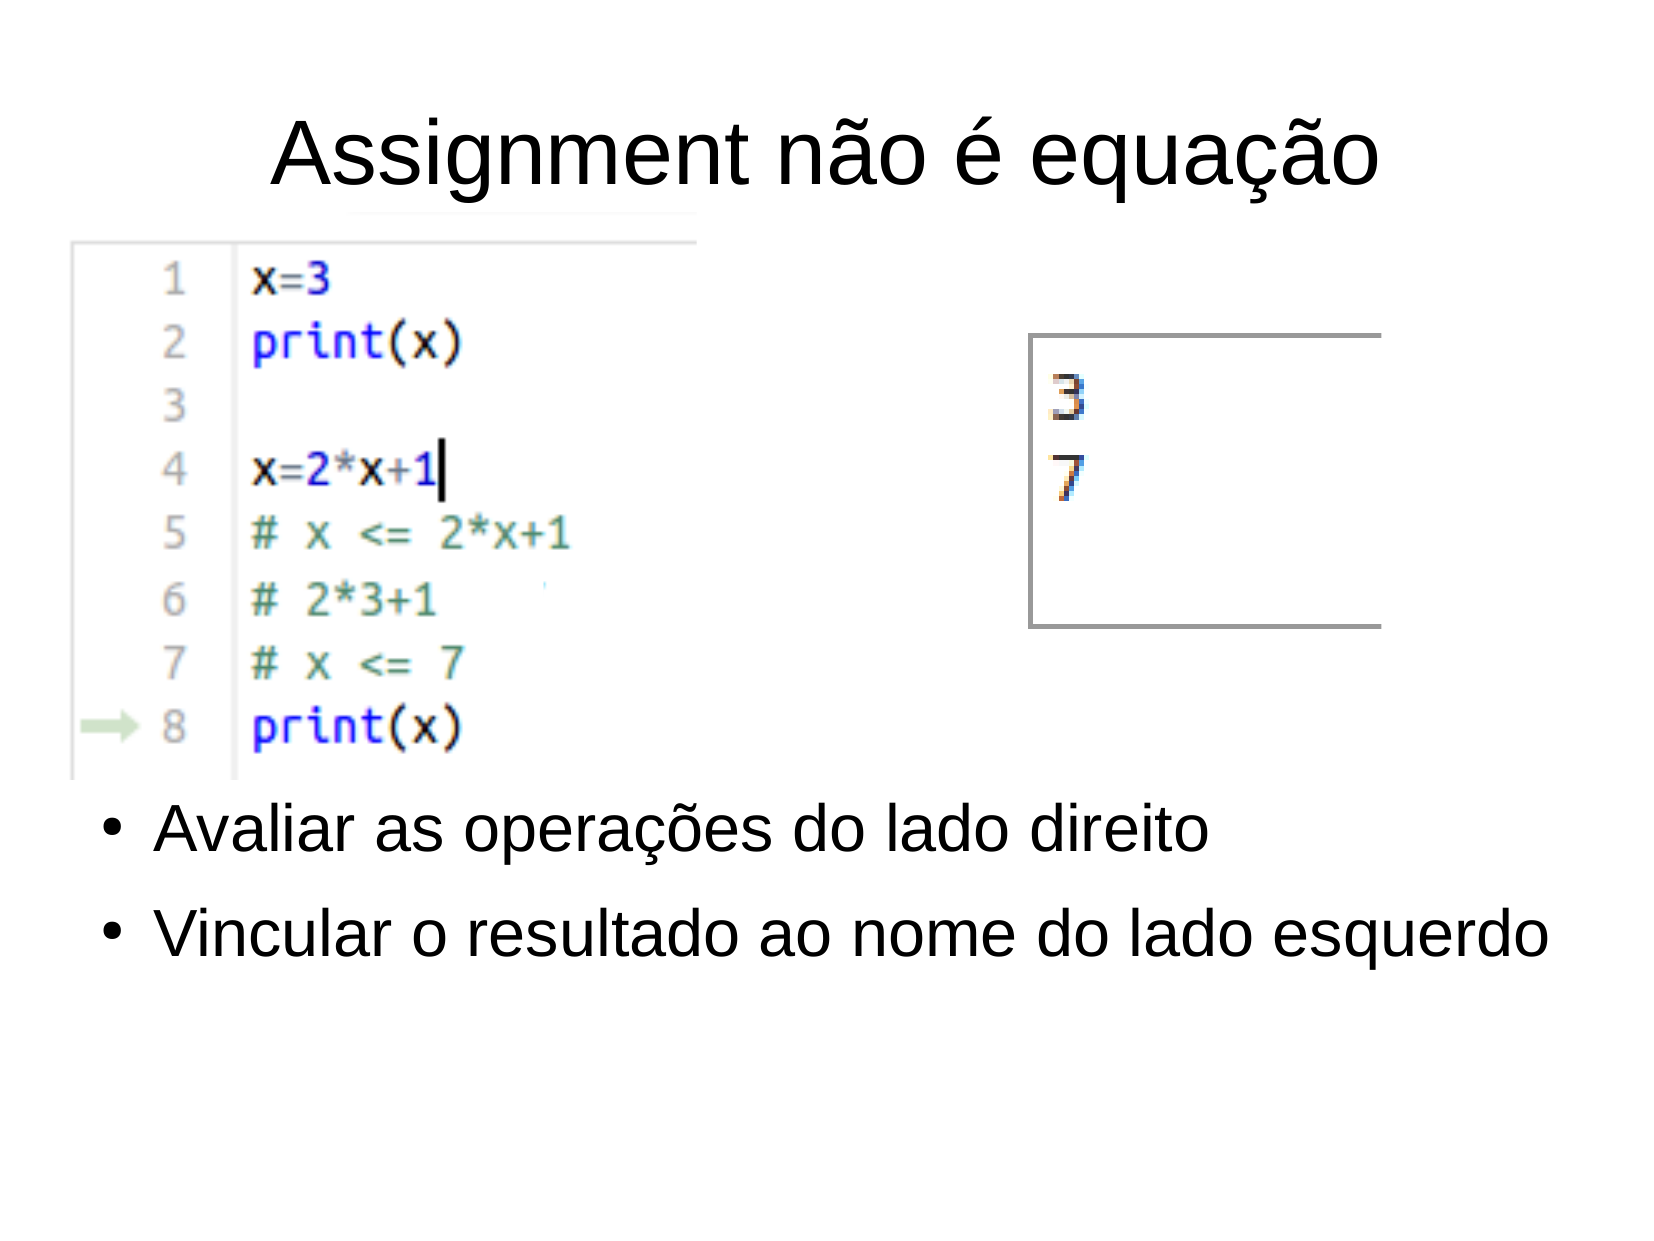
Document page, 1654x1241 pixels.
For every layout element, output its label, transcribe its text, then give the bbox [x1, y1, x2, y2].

picture [1003, 318, 1382, 711]
title Assignment não é equação [82, 49, 1571, 257]
picture [35, 212, 697, 780]
list Avaliar as operações do lado direito Vincular o resultado ao nome do lado esquerdo [82, 791, 1571, 1010]
